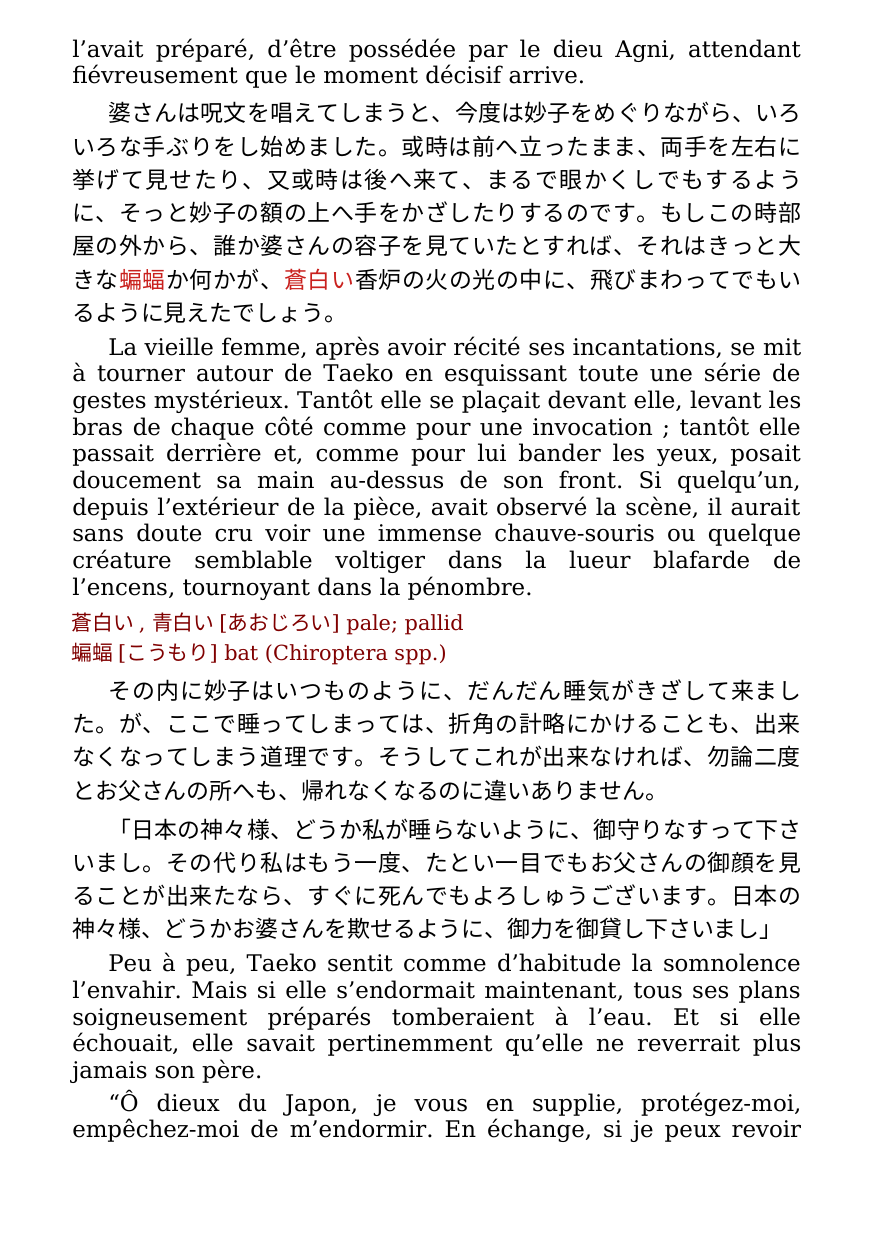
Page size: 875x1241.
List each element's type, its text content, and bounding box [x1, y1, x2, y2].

text 蝙蝠 [こうもり] bat (Chiroptera spp.) [71, 637, 803, 667]
text 「日本の神々様、どうか私が睡らないように、御守りなすって下さいまし。その代り私はもう一度、たとい一目でもお父さんの御顔を見ることが出来たなら、すぐに死んでもよろしゅうございます。日本の神々様、どうかお婆さんを欺せるように、御力を御貸し下さいまし」 [72, 812, 802, 944]
text 蒼白い , 青白い [あおじろい] pale; pallid [71, 606, 803, 637]
text “Ô dieux du Japon, je vous en supplie, protégez-moi, empêchez-moi de m’endormir. En échange, si je peux revoir [72, 1090, 802, 1143]
text Peu à peu, Taeko sentit comme d’habitude la somnolence l’envahir. Mais si elle s’endormait maintenant, tous ses plans soigneusement préparés tomberaient à l’eau. Et si elle échouait, elle savait pertinemment qu’elle ne reverrait plus jamais son père. [72, 951, 802, 1084]
text その内に妙子はいつものように、だんだん睡気がきざして来ました。が、ここで睡ってしまっては、折角の計略にかけることも、出来なくなってしまう道理です。そうしてこれが出来なければ、勿論二度とお父さんの所へも、帰れなくなるのに違いありません。 [72, 673, 802, 806]
text 婆さんは呪文を唱えてしまうと、今度は妙子をめぐりながら、いろいろな手ぶりをし始めました。或時は前へ立ったまま、両手を左右に挙げて見せたり、又或時は後へ来て、まるで眼かくしでもするように、そっと妙子の額の上へ手をかざしたりするのです。もしこの時部屋の外から、誰か婆さんの容子を見ていたとすれば、それはきっと大きな蝙蝠か何かが、蒼白い香炉の火の光の中に、飛びまわってでもいるように見えたでしょう。 [72, 95, 802, 328]
text La vieille femme, après avoir récité ses incantations, se mit à tourner autour de Taeko en esquissant toute une série de gestes mystérieux. Tantôt elle se plaçait devant elle, levant les bras de chaque côté comme pour une invocation ; tantôt elle passait derrière et, comme pour lui bander les yeux, posait doucement sa main au-dessus de son front. Si quelqu’un, depuis l’extérieur de la pièce, avait observé la scène, il aurait sans doute cru voir une immense chauve-souris ou quelque créature semblable voltiger dans la lueur blafarde de l’encens, tournoyant dans la pénombre. [72, 334, 802, 601]
text l’avait préparé, d’être possédée par le dieu Agni, attendant fiévreusement que le moment décisif arrive. [72, 36, 802, 89]
